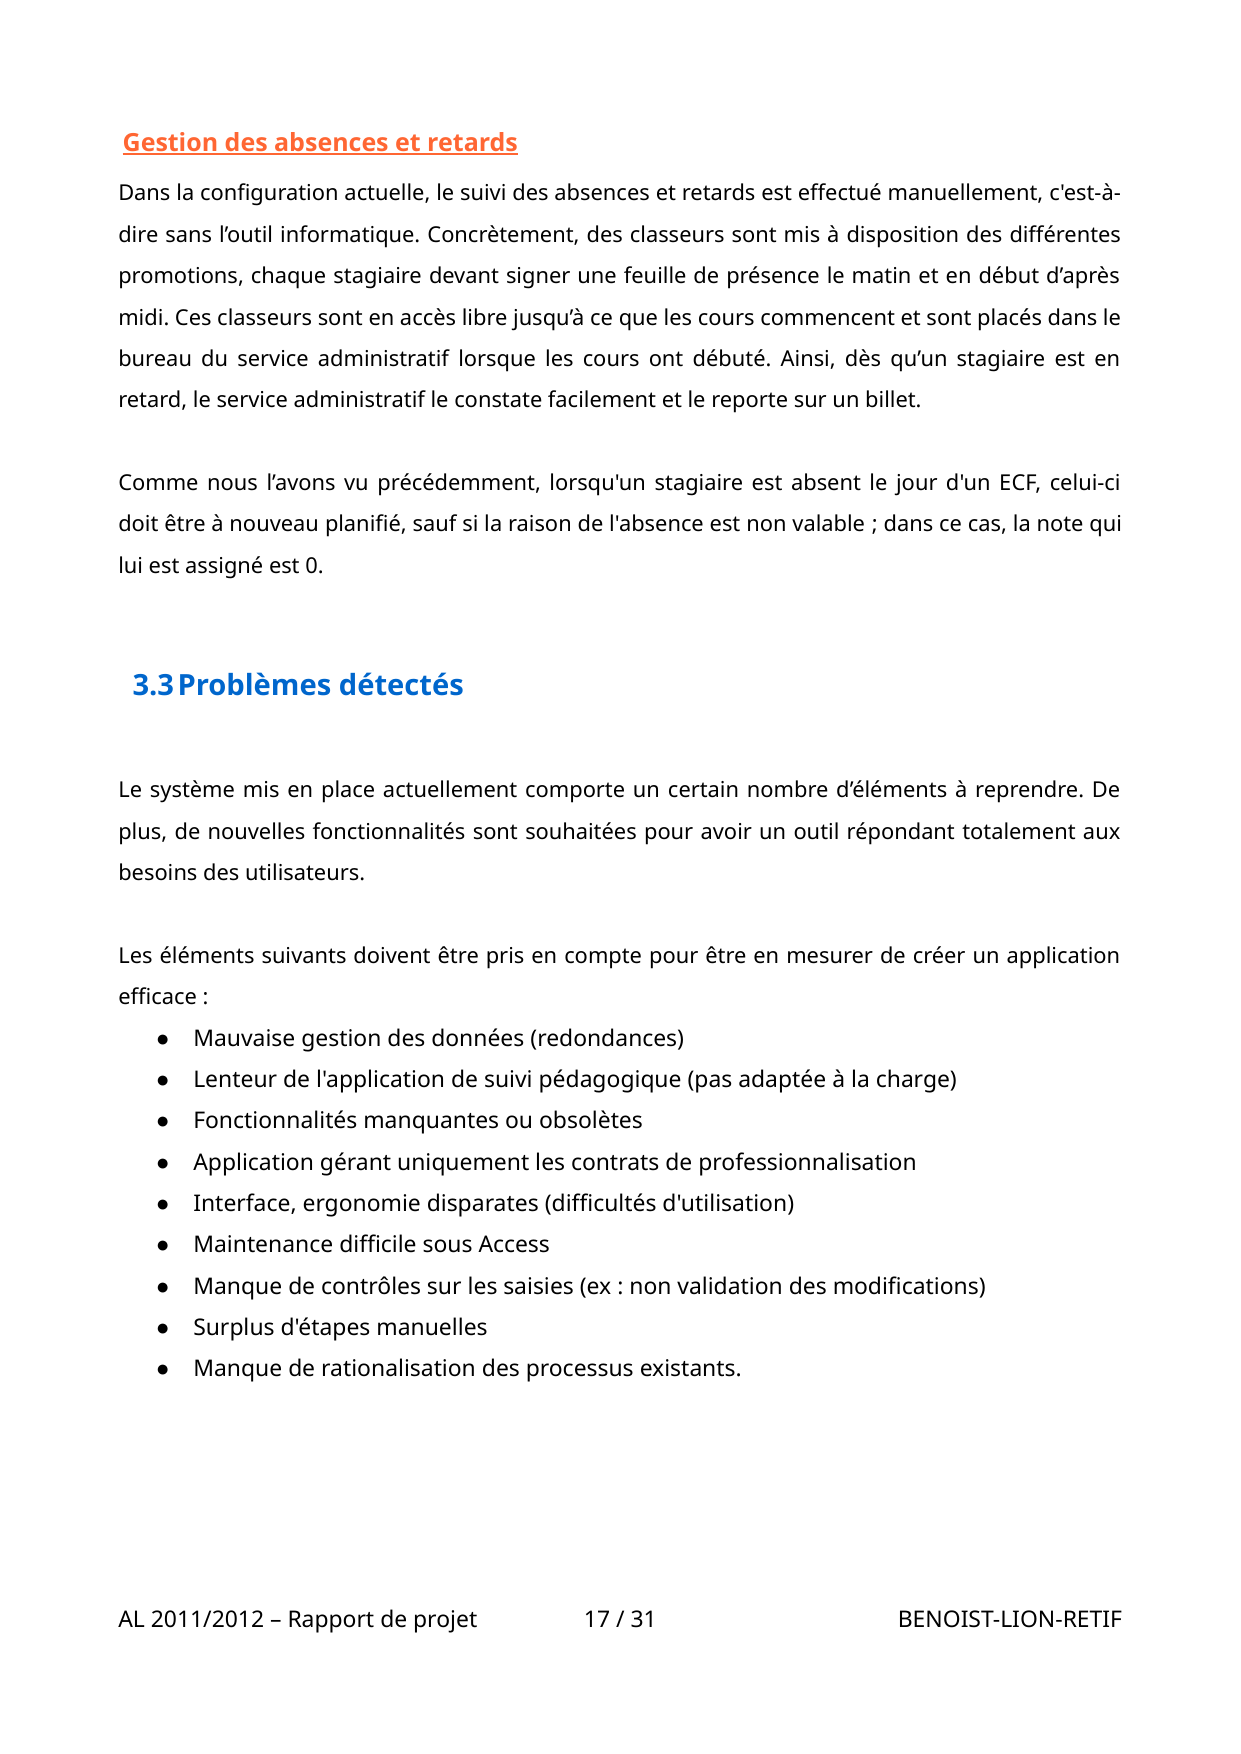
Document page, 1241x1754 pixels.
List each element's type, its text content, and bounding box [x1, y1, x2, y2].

subtitle Gestion des absences et retards [122, 118, 1122, 159]
list Manque de contrôles sur les saisies (ex : non validation des modifications) [156, 1261, 1122, 1302]
list Lenteur de l'application de suivi pédagogique (pas adaptée à la charge) [156, 1054, 1122, 1096]
list Surplus d'étapes manuelles [156, 1302, 1122, 1344]
list Manque de rationalisation des processus existants. [156, 1344, 1122, 1385]
subtitle 3.3 Problèmes détectés [132, 664, 1122, 704]
text Comme nous l’avons vu précédemment, lorsqu'un stagiaire est absent le jour d'un ECF, celui-ci doit être à nouveau planifié, sauf si la raison de l'absence est non valable ; dans ce cas, la note qui lui est assigné est 0. [118, 457, 1122, 581]
text Dans la configuration actuelle, le suivi des absences et retards est effectué manuellement, c'est-à-dire sans l’outil informatique. Concrètement, des classeurs sont mis à disposition des différentes promotions, chaque stagiaire devant signer une feuille de présence le matin et en début d’après midi. Ces classeurs sont en accès libre jusqu’à ce que les cours commencent et sont placés dans le bureau du service administratif lorsque les cours ont débuté. Ainsi, dès qu’un stagiaire est en retard, le service administratif le constate facilement et le reporte sur un billet. [118, 168, 1122, 416]
text Les éléments suivants doivent être pris en compte pour être en mesurer de créer un application efficace : [118, 930, 1122, 1013]
list Application gérant uniquement les contrats de professionnalisation [156, 1137, 1122, 1178]
list Interface, ergonomie disparates (difficultés d'utilisation) [156, 1178, 1122, 1220]
list Mauvaise gestion des données (redondances) [156, 1013, 1122, 1054]
text Le système mis en place actuellement comporte un certain nombre d’éléments à reprendre. De plus, de nouvelles fonctionnalités sont souhaitées pour avoir un outil répondant totalement aux besoins des utilisateurs. [118, 765, 1122, 889]
list Fonctionnalités manquantes ou obsolètes [156, 1096, 1122, 1137]
list Maintenance difficile sous Access [156, 1220, 1122, 1261]
